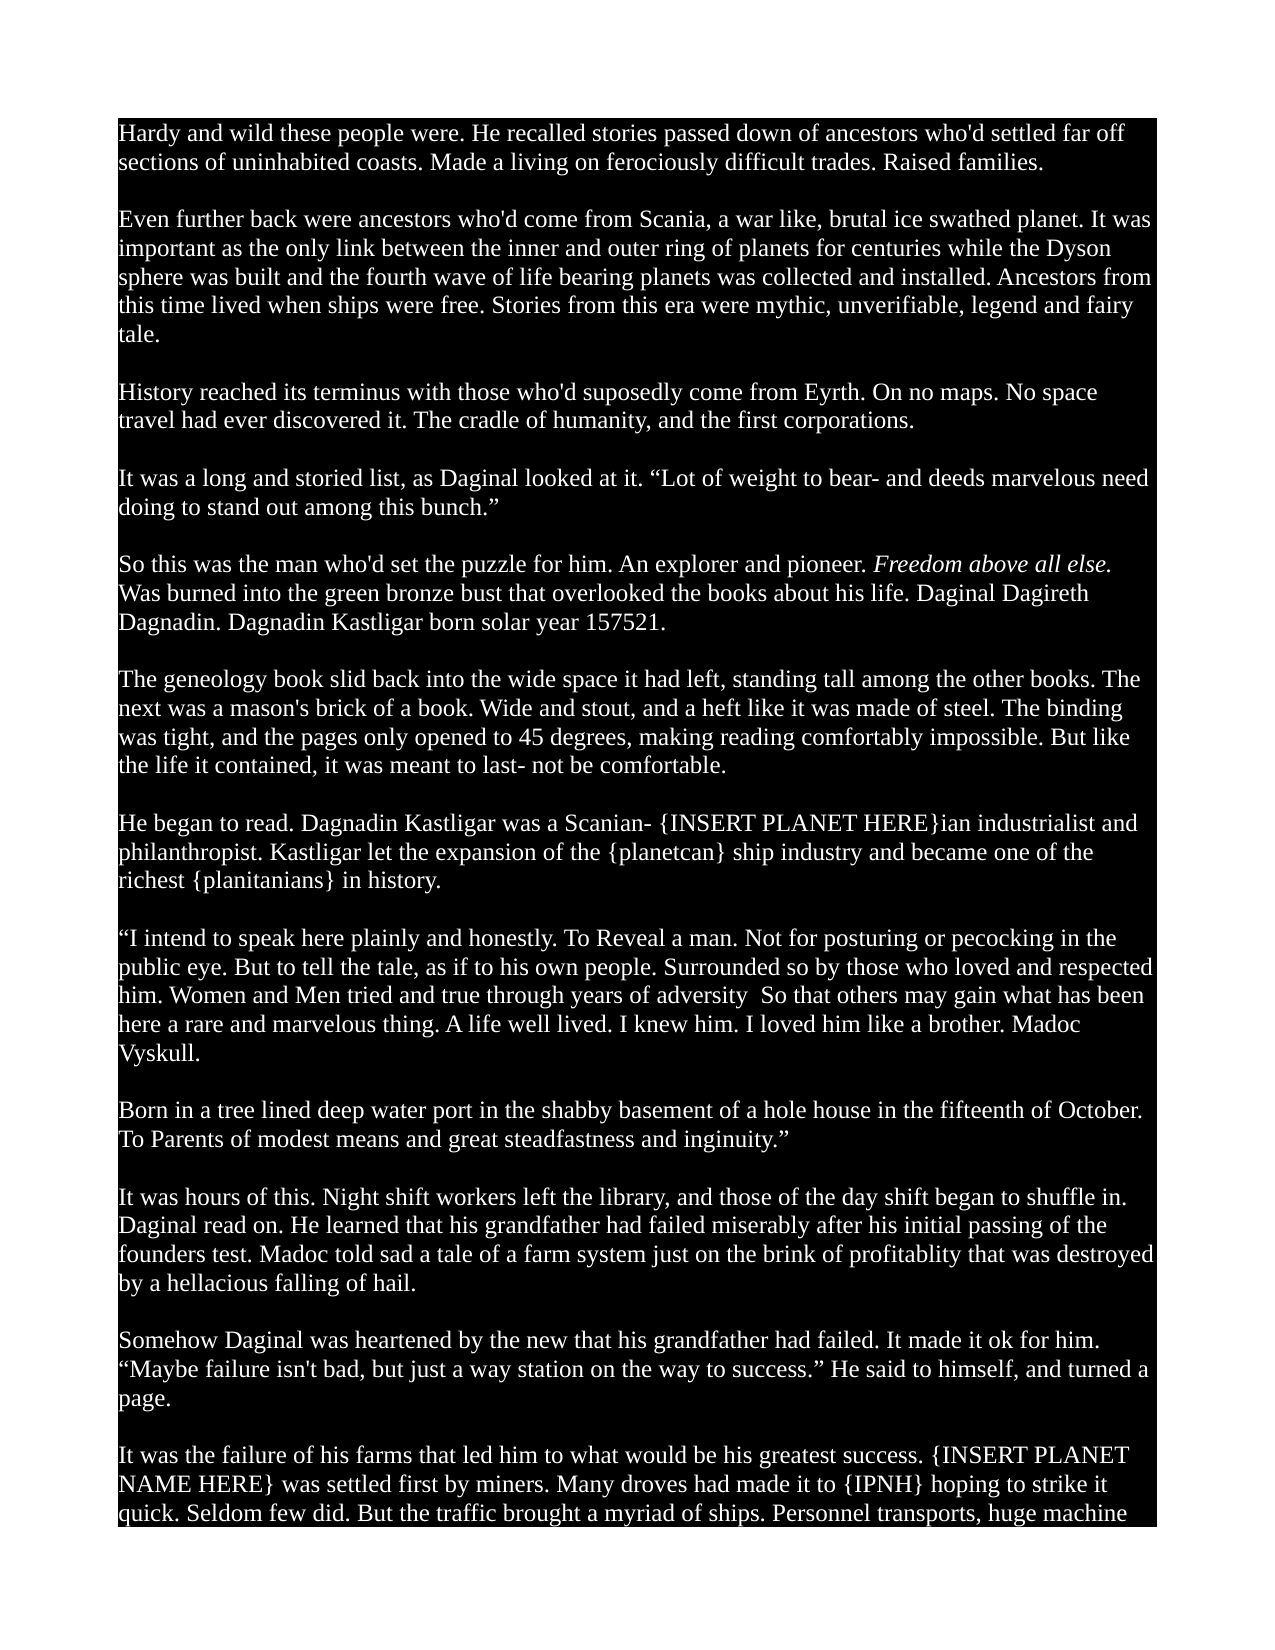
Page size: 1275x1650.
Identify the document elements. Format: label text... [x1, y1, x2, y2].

text Even further back were ancestors who'd come from Scania, a war like, brutal ice swathed planet. It was important as the only link between the inner and outer ring of planets for centuries while the Dyson sphere was built and the fourth wave of life bearing planets was collected and installed. Ancestors from this time lived when ships were free. Stories from this era were mythic, unverifiable, legend and fairy tale. [118, 204, 1157, 348]
text The geneology book slid back into the wide space it had left, standing tall among the other books. The next was a mason's brick of a book. Wide and stout, and a heft like it was made of steel. The binding was tight, and the pages only opened to 45 degrees, making reading comfortably impossible. But like the life it contained, it was meant to last- not be comfortable. [118, 664, 1157, 779]
text Born in a tree lined deep water port in the shabby basement of a hole house in the fifteenth of October. To Parents of modest means and great steadfastness and inginuity.” [118, 1096, 1157, 1182]
text “I intend to speak here plainly and honestly. To Reveal a man. Not for posturing or pecocking in the public eye. But to tell the tale, as if to his own people. Surrounded so by those who loved and respected him. Women and Men tried and true through years of adversity So that others may gain what has been here a rare and marvelous thing. A life well lived. I knew him. I loved him like a brother. Madoc Vyskull. [118, 923, 1157, 1067]
text Hardy and wild these people were. He recalled stories passed down of ancestors who'd settled far off sections of uninhabited coasts. Made a living on ferociously difficult trades. Raised families. [118, 118, 1157, 176]
text Somehow Daginal was heartened by the new that his grandfather had failed. It made it ok for him. “Maybe failure isn't bad, but just a way station on the way to success.” He said to himself, and turned a page. It was the failure of his farms that led him to what would be his greatest success. {INSERT PLANET NAME HERE} was settled first by miners. Many droves had made it to {IPNH} hoping to strike it quick. Seldom few did. But the traffic brought a myriad of ships. Personnel transports, huge machine [118, 1326, 1157, 1527]
text It was a long and storied list, as Daginal looked at it. “Lot of weight to bear- and deeds marvelous need doing to stand out among this bunch.” [118, 463, 1157, 549]
text History reached its terminus with those who'd suposedly come from Eyrth. On no maps. No space travel had ever discovered it. The cradle of humanity, and the first corporations. [118, 377, 1157, 434]
text So this was the man who'd set the puzzle for him. An explorer and pioneer. Freedom above all else. Was burned into the green bronze bust that overlooked the books about his life. Daginal Dagireth Dagnadin. Dagnadin Kastligar born solar year 157521. [118, 549, 1157, 636]
text It was hours of this. Night shift workers left the library, and those of the day shift began to shuffle in. Daginal read on. He learned that his grandfather had failed miserably after his initial passing of the founders test. Madoc told sad a tale of a farm system just on the brink of profitablity that was destroyed by a hellacious falling of hail. [118, 1182, 1157, 1297]
text He began to read. Dagnadin Kastligar was a Scanian- {INSERT PLANET HERE}ian industrialist and philanthropist. Kastligar let the expansion of the {planetcan} ship industry and became one of the richest {planitanians} in history. [118, 808, 1157, 894]
